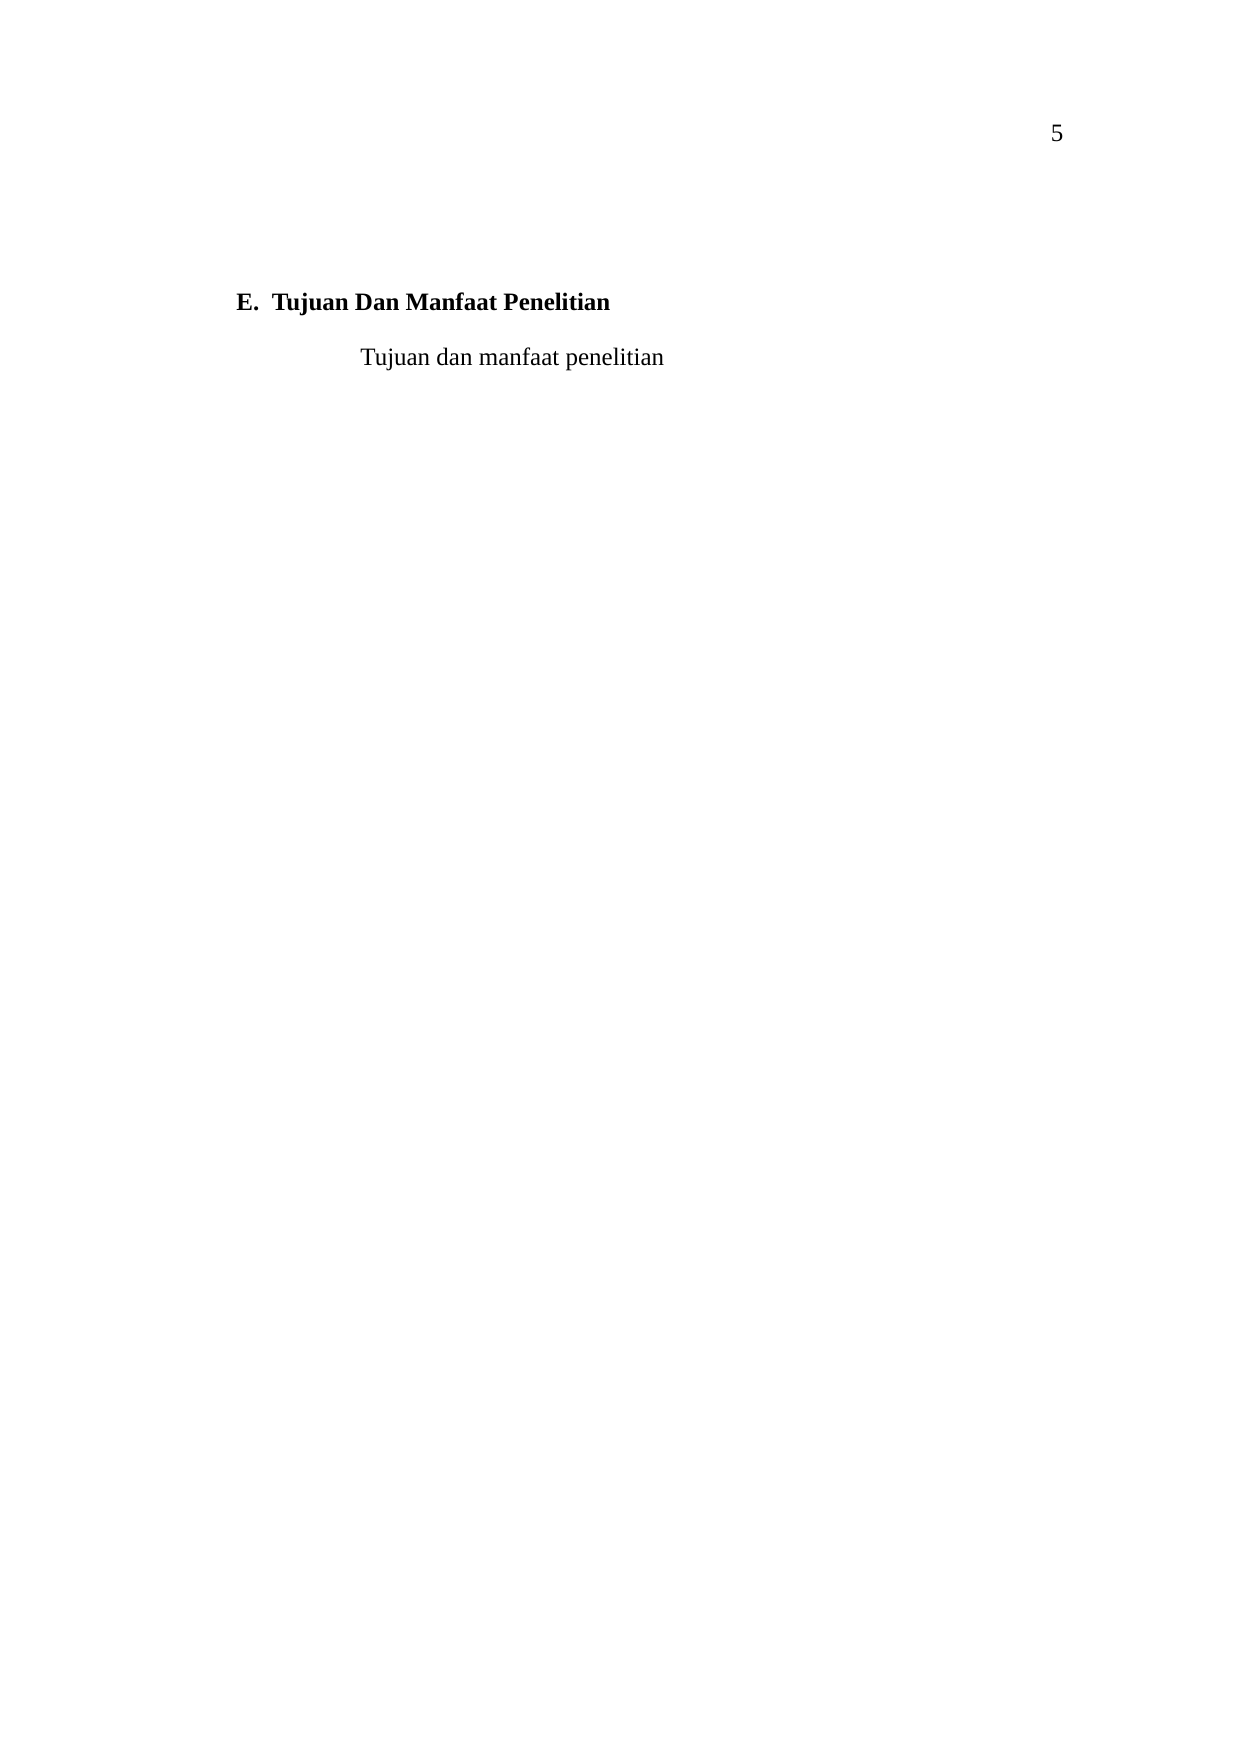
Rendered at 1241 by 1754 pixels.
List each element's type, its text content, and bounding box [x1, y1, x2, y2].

subtitle tujuan dan manfaat penelitian [236, 287, 1063, 315]
text Tujuan dan manfaat penelitian [272, 342, 1063, 371]
